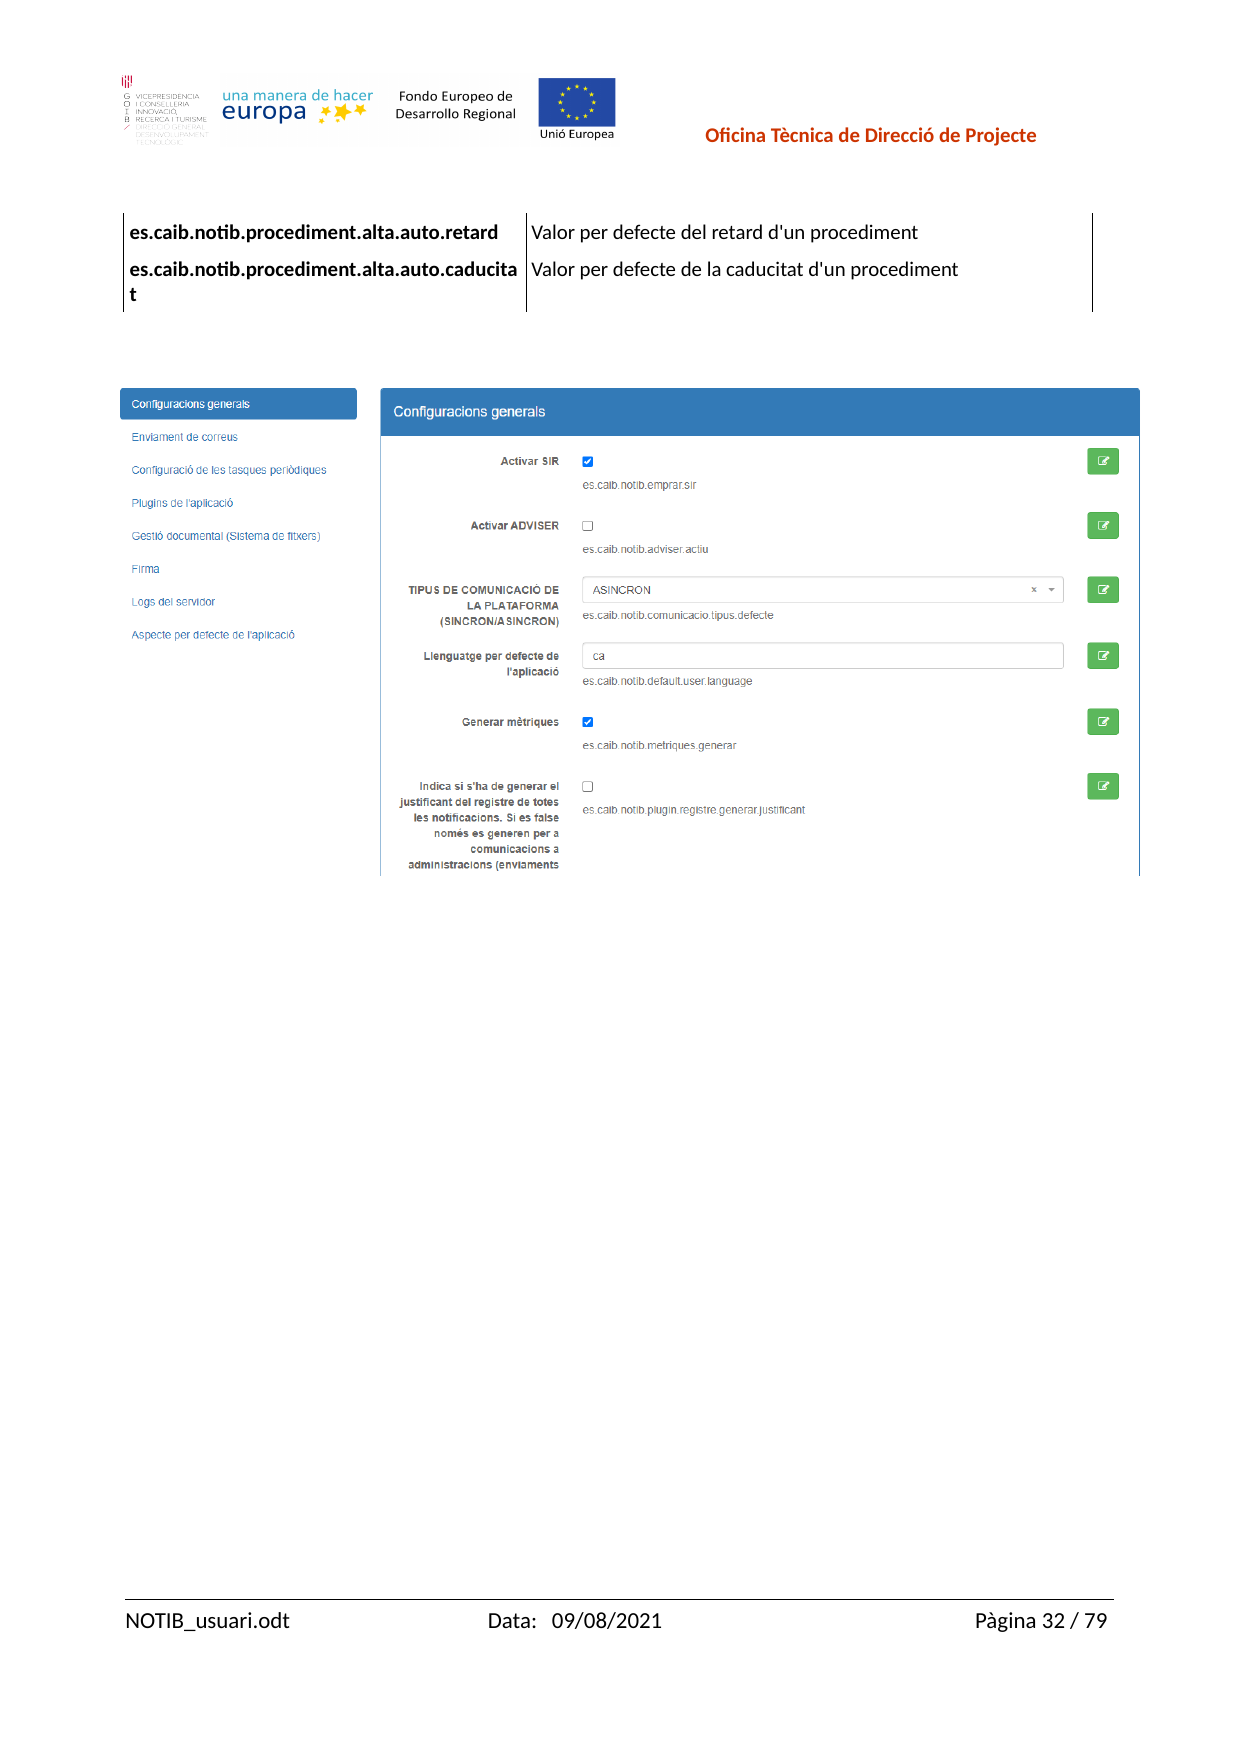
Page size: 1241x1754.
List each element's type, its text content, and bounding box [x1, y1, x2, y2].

picture [219, 73, 621, 147]
table_cell es.caib.notib.procediment.alta.auto.retard [124, 213, 526, 250]
table_cell es.caib.notib.procediment.alta.auto.caducitat [124, 250, 526, 312]
picture [114, 376, 1142, 876]
table_cell Valor per defecte de la caducitat d'un procediment [527, 250, 1092, 312]
table_cell Valor per defecte del retard d'un procediment [527, 213, 1092, 250]
picture [118, 73, 213, 147]
